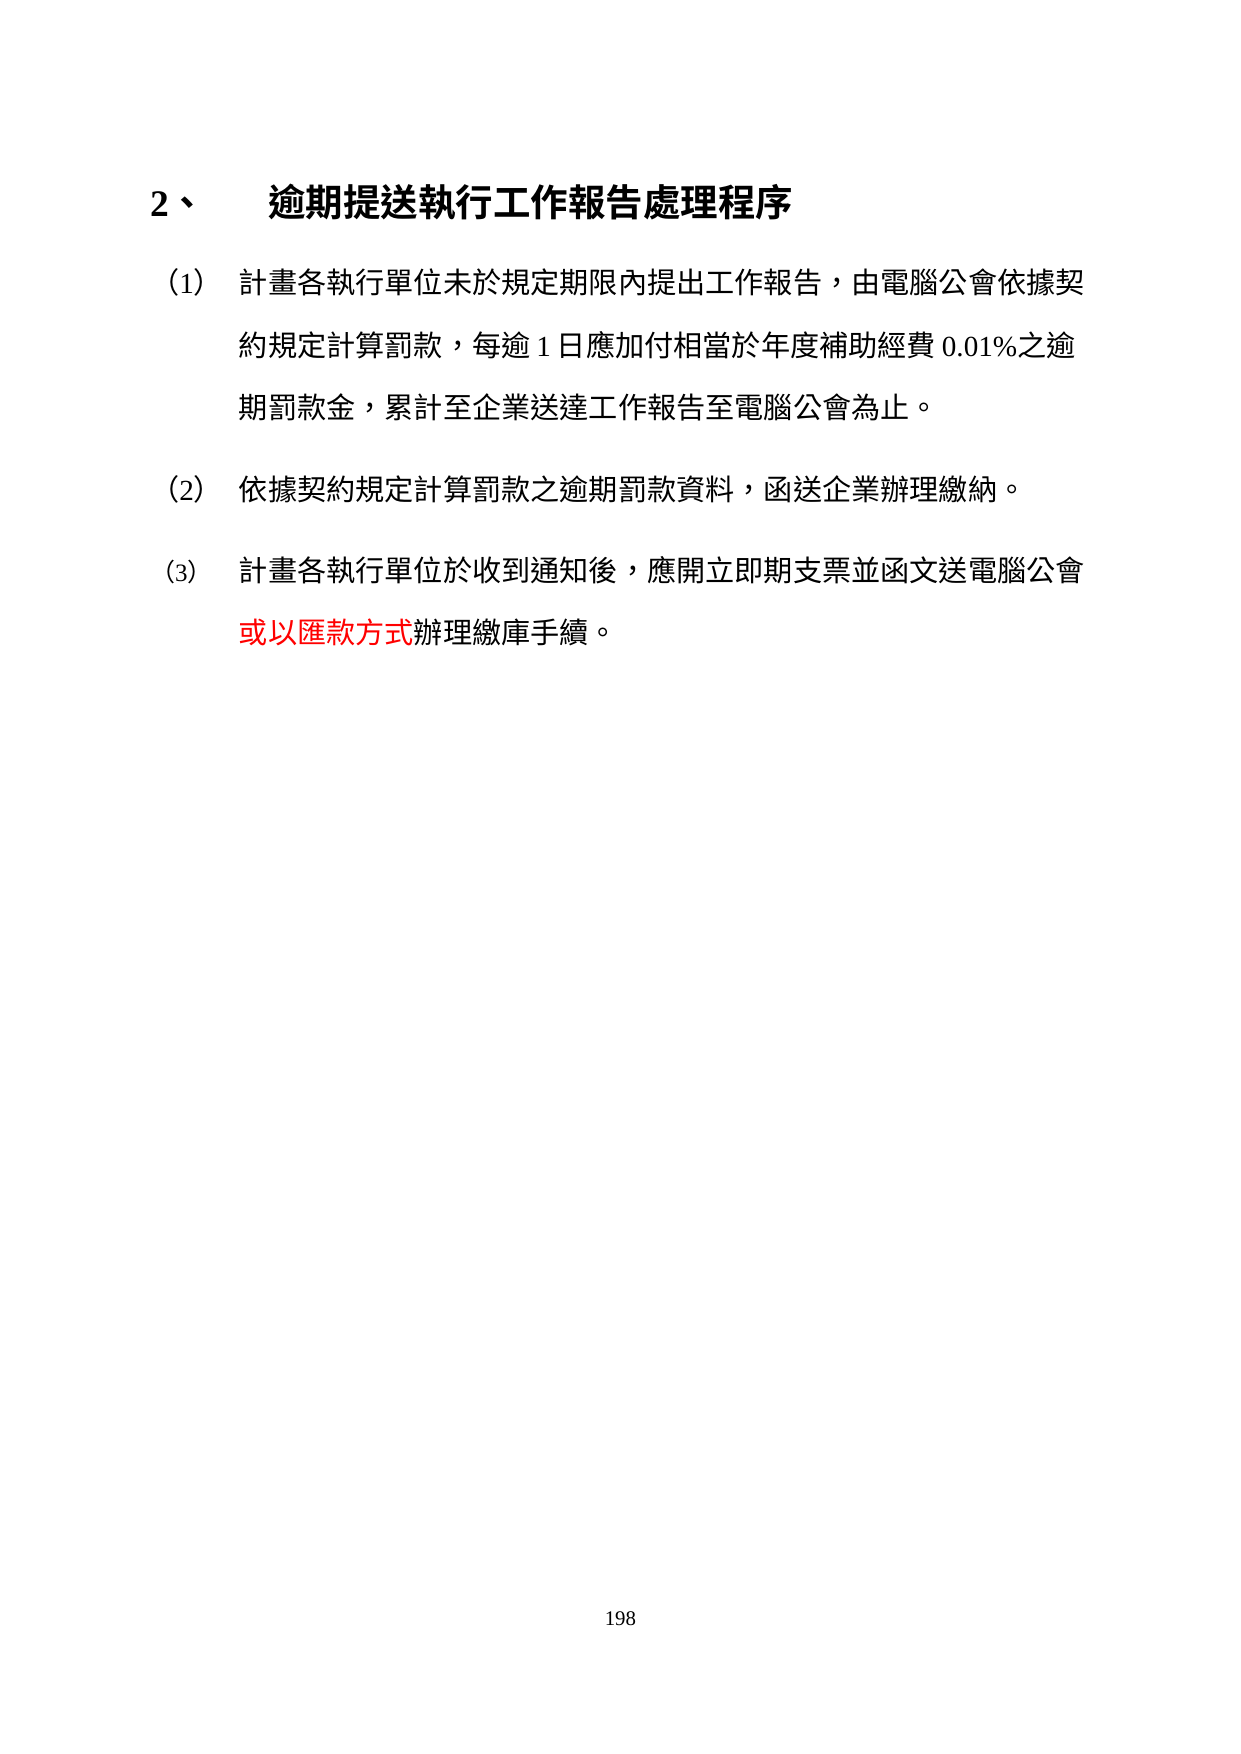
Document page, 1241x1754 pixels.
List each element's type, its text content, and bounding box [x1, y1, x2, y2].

list 依據契約規定計算罰款之逾期罰款資料，函送企業辦理繳納。 [150, 446, 1090, 508]
subtitle 逾期提送執行工作報告處理程序 [150, 158, 1090, 221]
list 計畫各執行單位於收到通知後，應開立即期支票並函文送電腦公會或以匯款方式辦理繳庫手續。 [150, 527, 1090, 652]
list 計畫各執行單位未於規定期限內提出工作報告，由電腦公會依據契約規定計算罰款，每逾1日應加付相當於年度補助經費0.01%之逾期罰款金，累計至企業送達工作報告至電腦公會為止。 [150, 239, 1090, 427]
